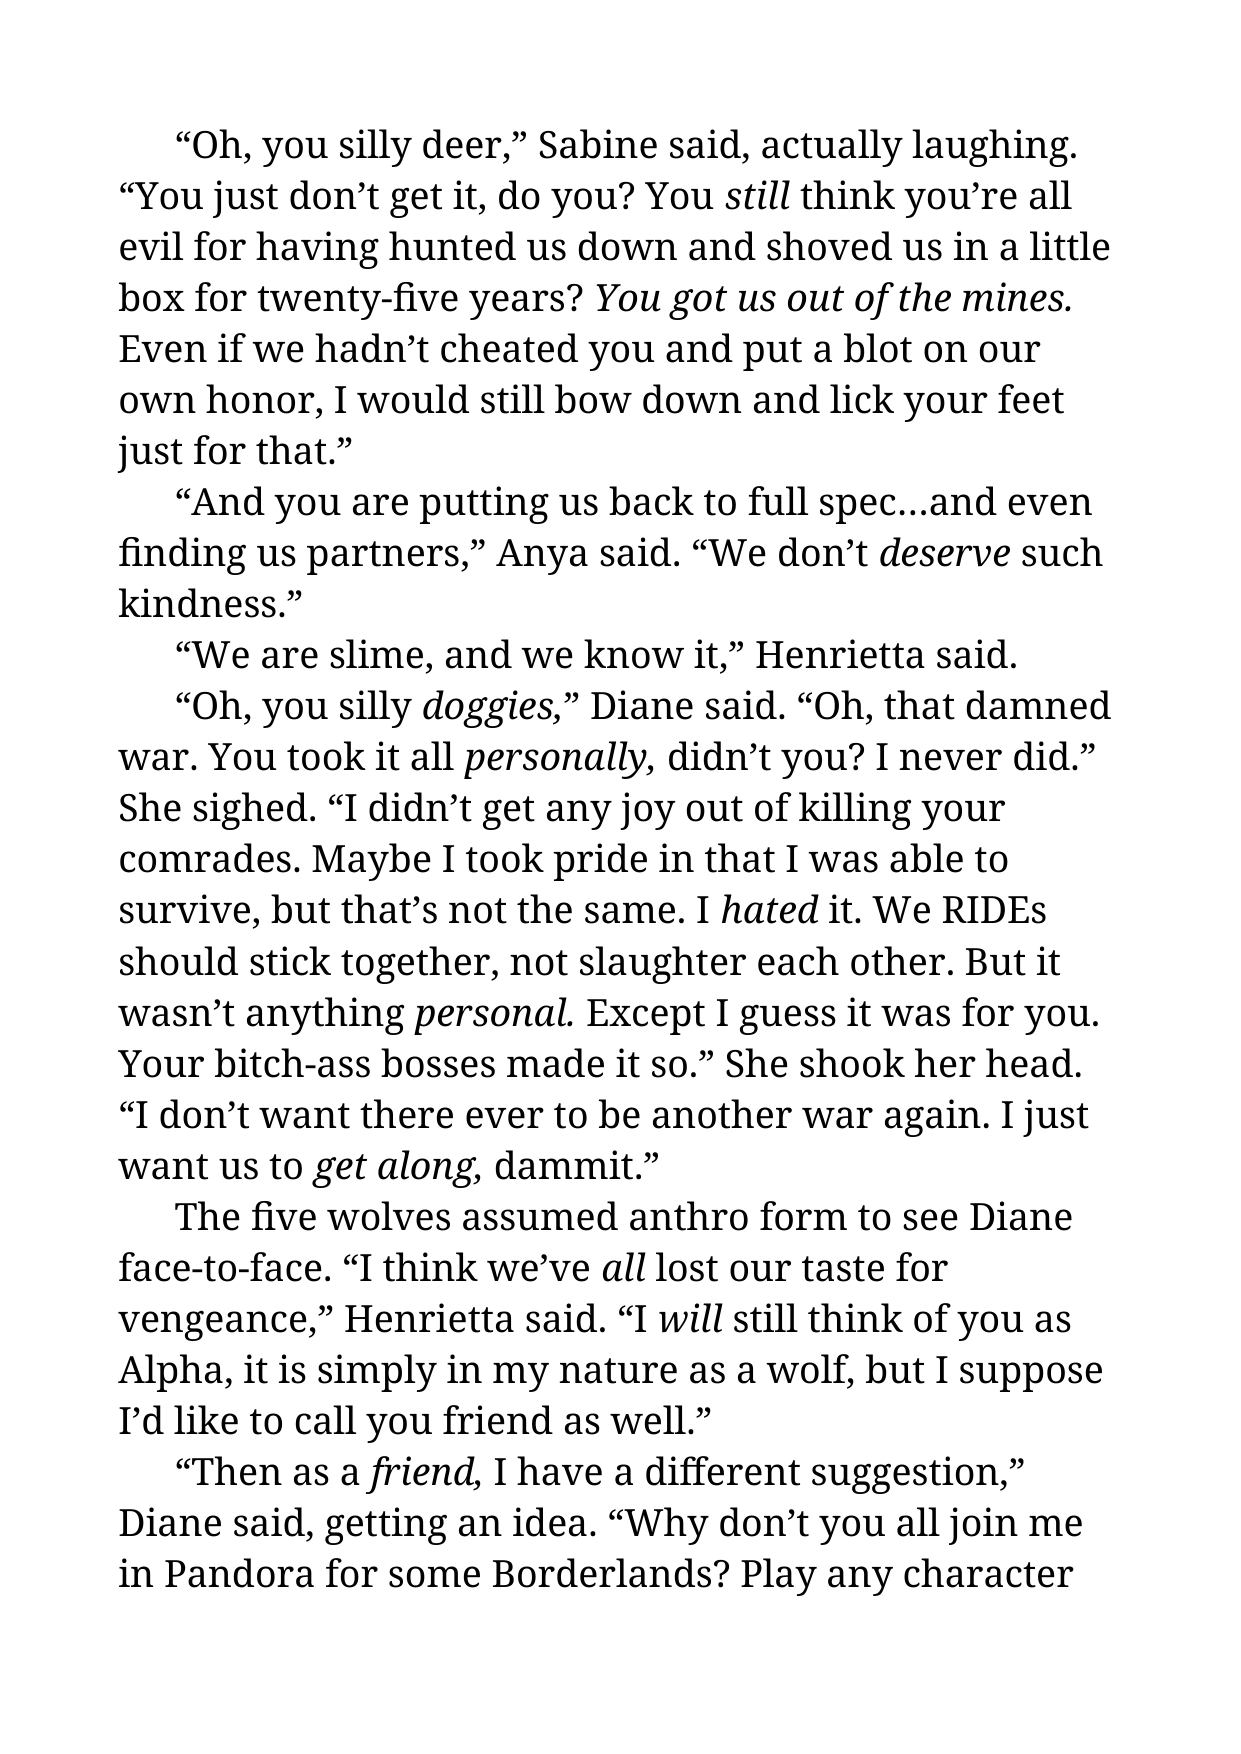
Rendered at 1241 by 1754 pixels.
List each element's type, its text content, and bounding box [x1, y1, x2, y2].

text “Then as a friend, I have a different suggestion,” Diane said, getting an idea. “Why don’t you all join me in Pandora for some Borderlands? Play any character [118, 1445, 1122, 1598]
text “We are slime, and we know it,” Henrietta said. [118, 628, 1122, 679]
text “Oh, you silly deer,” Sabine said, actually laughing. “You just don’t get it, do you? You still think you’re all evil for having hunted us down and shoved us in a little box for twenty-five years? You got us out of the mines. Even if we hadn’t cheated you and put a blot on our own honor, I would still bow down and lick your feet just for that.” [118, 118, 1122, 475]
text The five wolves assumed anthro form to see Diane face-to-face. “I think we’ve all lost our taste for vengeance,” Henrietta said. “I will still think of you as Alpha, it is simply in my nature as a wolf, but I suppose I’d like to call you friend as well.” [118, 1190, 1122, 1445]
text “Oh, you silly doggies,” Diane said. “Oh, that damned war. You took it all personally, didn’t you? I never did.” She sighed. “I didn’t get any joy out of killing your comrades. Maybe I took pride in that I was able to survive, but that’s not the same. I hated it. We RIDEs should stick together, not slaughter each other. But it wasn’t anything personal. Except I guess it was for you. Your bitch-ass bosses made it so.” She shook her head. “I don’t want there ever to be another war again. I just want us to get along, dammit.” [118, 679, 1122, 1190]
text “And you are putting us back to full spec…and even finding us partners,” Anya said. “We don’t deserve such kindness.” [118, 475, 1122, 628]
